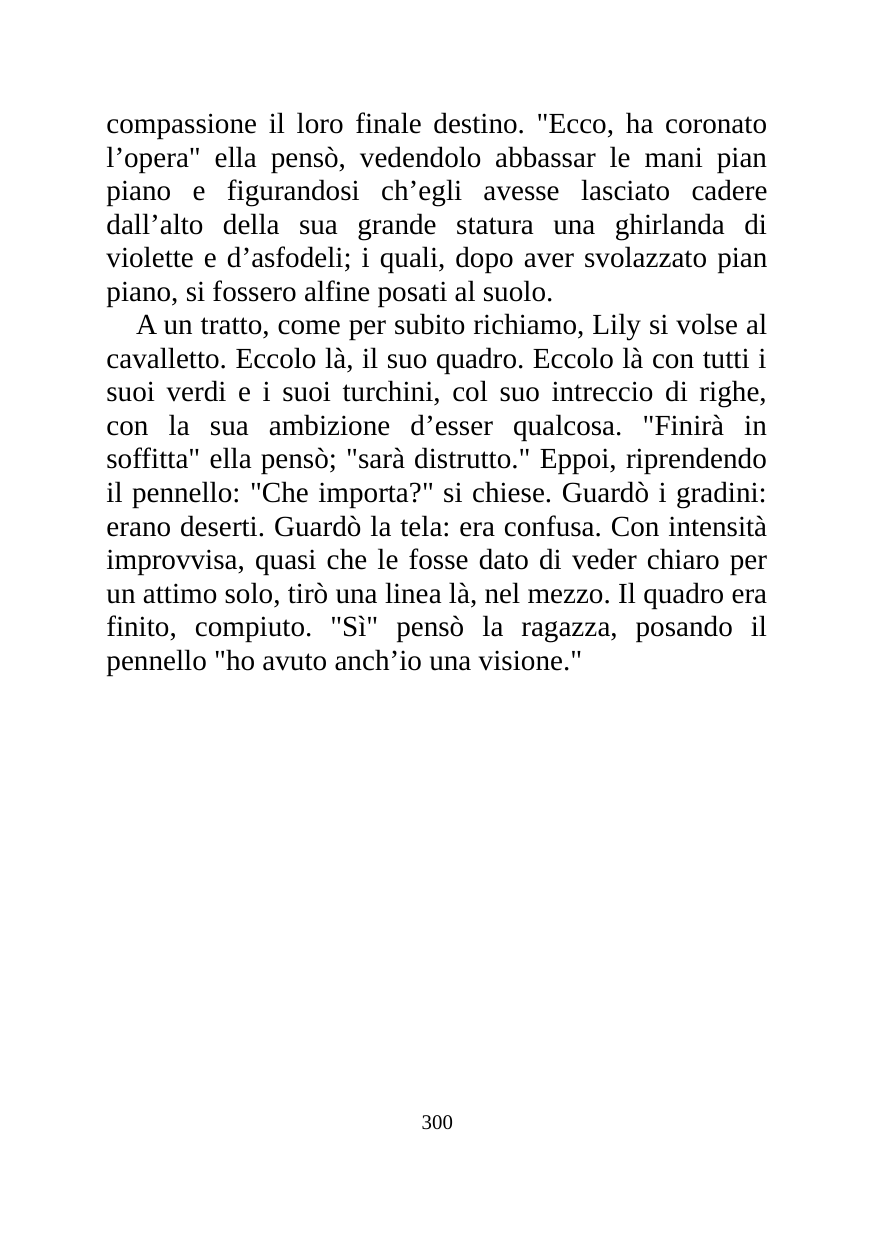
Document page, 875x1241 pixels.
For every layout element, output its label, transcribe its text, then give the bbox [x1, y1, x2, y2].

text compassione il loro finale destino. "Ecco, ha coronato l’opera" ella pensò, vedendolo abbassar le mani pian piano e figurandosi ch’egli avesse lasciato cadere dall’alto della sua grande statura una ghirlanda di violette e d’asfodeli; i quali, dopo aver svolazzato pian piano, si fossero alfine posati al suolo. [106, 106, 768, 307]
text A un tratto, come per subito richiamo, Lily si volse al cavalletto. Eccolo là, il suo quadro. Eccolo là con tutti i suoi verdi e i suoi turchini, col suo intreccio di righe, con la sua ambizione d’esser qualcosa. "Finirà in soffitta" ella pensò; "sarà distrutto." Eppoi, riprendendo il pennello: "Che importa?" si chiese. Guardò i gradini: erano deserti. Guardò la tela: era confusa. Con intensità improvvisa, quasi che le fosse dato di veder chiaro per un attimo solo, tirò una linea là, nel mezzo. Il quadro era finito, compiuto. "Sì" pensò la ragazza, posando il pennello "ho avuto anch’io una visione." [106, 307, 768, 676]
